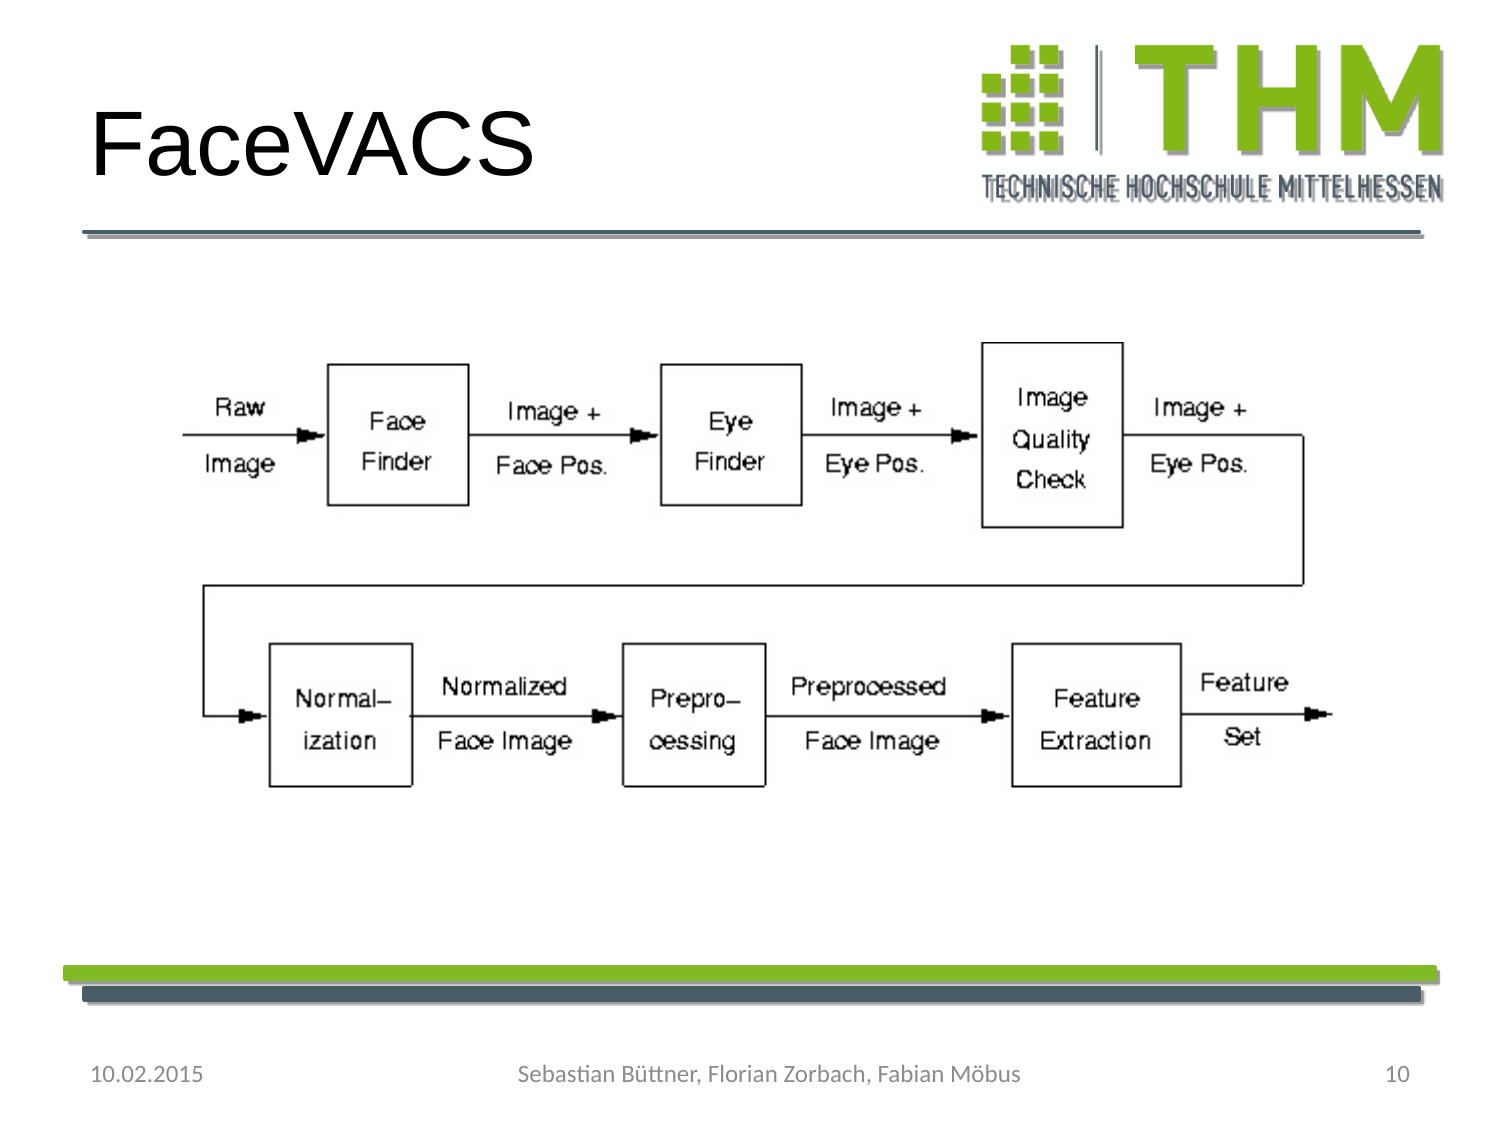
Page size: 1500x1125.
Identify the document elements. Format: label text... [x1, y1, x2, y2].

picture [974, 30, 1448, 208]
text_box 10.02.2015 [74, 1042, 425, 1103]
picture [178, 339, 1335, 790]
text_box Sebastian Büttner, Florian Zorbach, Fabian Möbus [490, 1042, 1051, 1103]
text_box FaceVACS [75, 45, 1425, 233]
text_box [1074, 1042, 1425, 1103]
